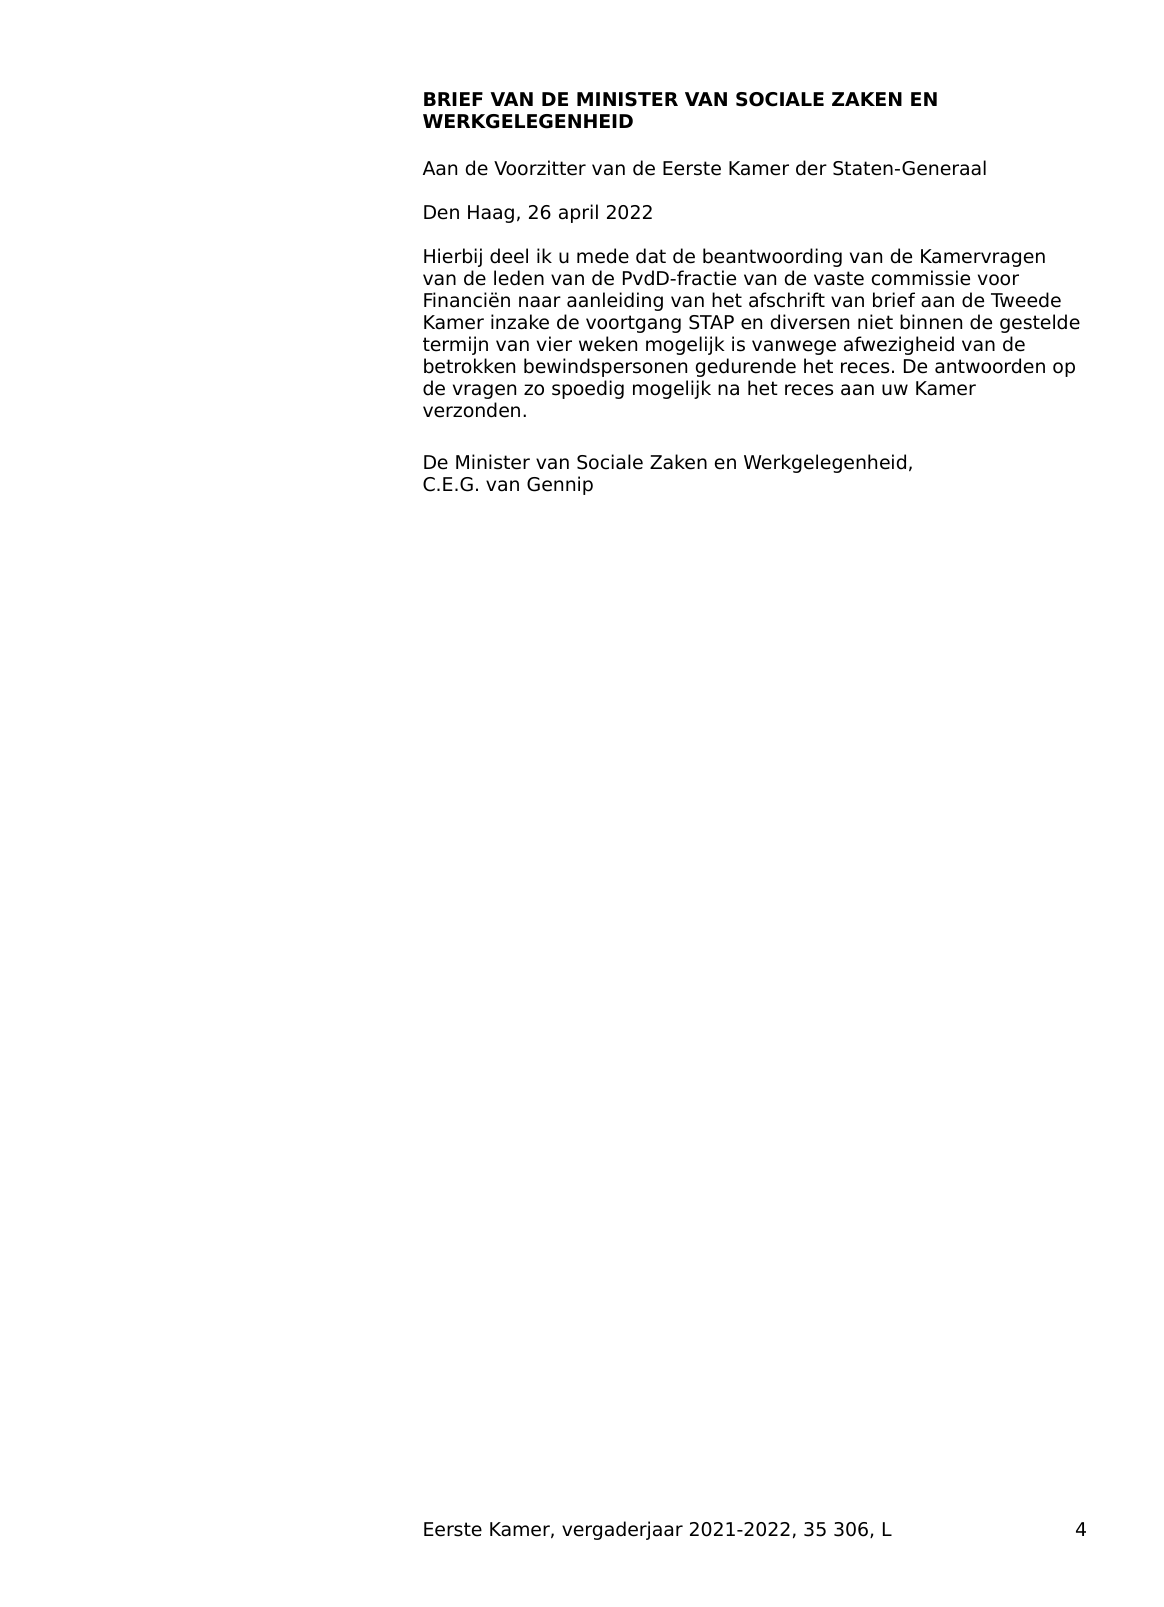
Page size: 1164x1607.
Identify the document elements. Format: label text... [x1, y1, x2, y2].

text Hierbij deel ik u mede dat de beantwoording van de Kamervragen van de leden van de PvdD-fractie van de vaste commissie voor Financiën naar aanleiding van het afschrift van brief aan de Tweede Kamer inzake de voortgang STAP en diversen niet binnen de gestelde termijn van vier weken mogelijk is vanwege afwezigheid van de betrokken bewindspersonen gedurende het reces. De antwoorden op de vragen zo spoedig mogelijk na het reces aan uw Kamer verzonden. [422, 246, 1087, 422]
text De Minister van Sociale Zaken en Werkgelegenheid, C.E.G. van Gennip [422, 452, 1087, 496]
subtitle BRIEF VAN DE MINISTER VAN SOCIALE ZAKEN EN WERKGELEGENHEID [422, 89, 1087, 133]
text Den Haag, 26 april 2022 [422, 202, 1087, 224]
text Aan de Voorzitter van de Eerste Kamer der Staten-Generaal [422, 158, 1087, 180]
